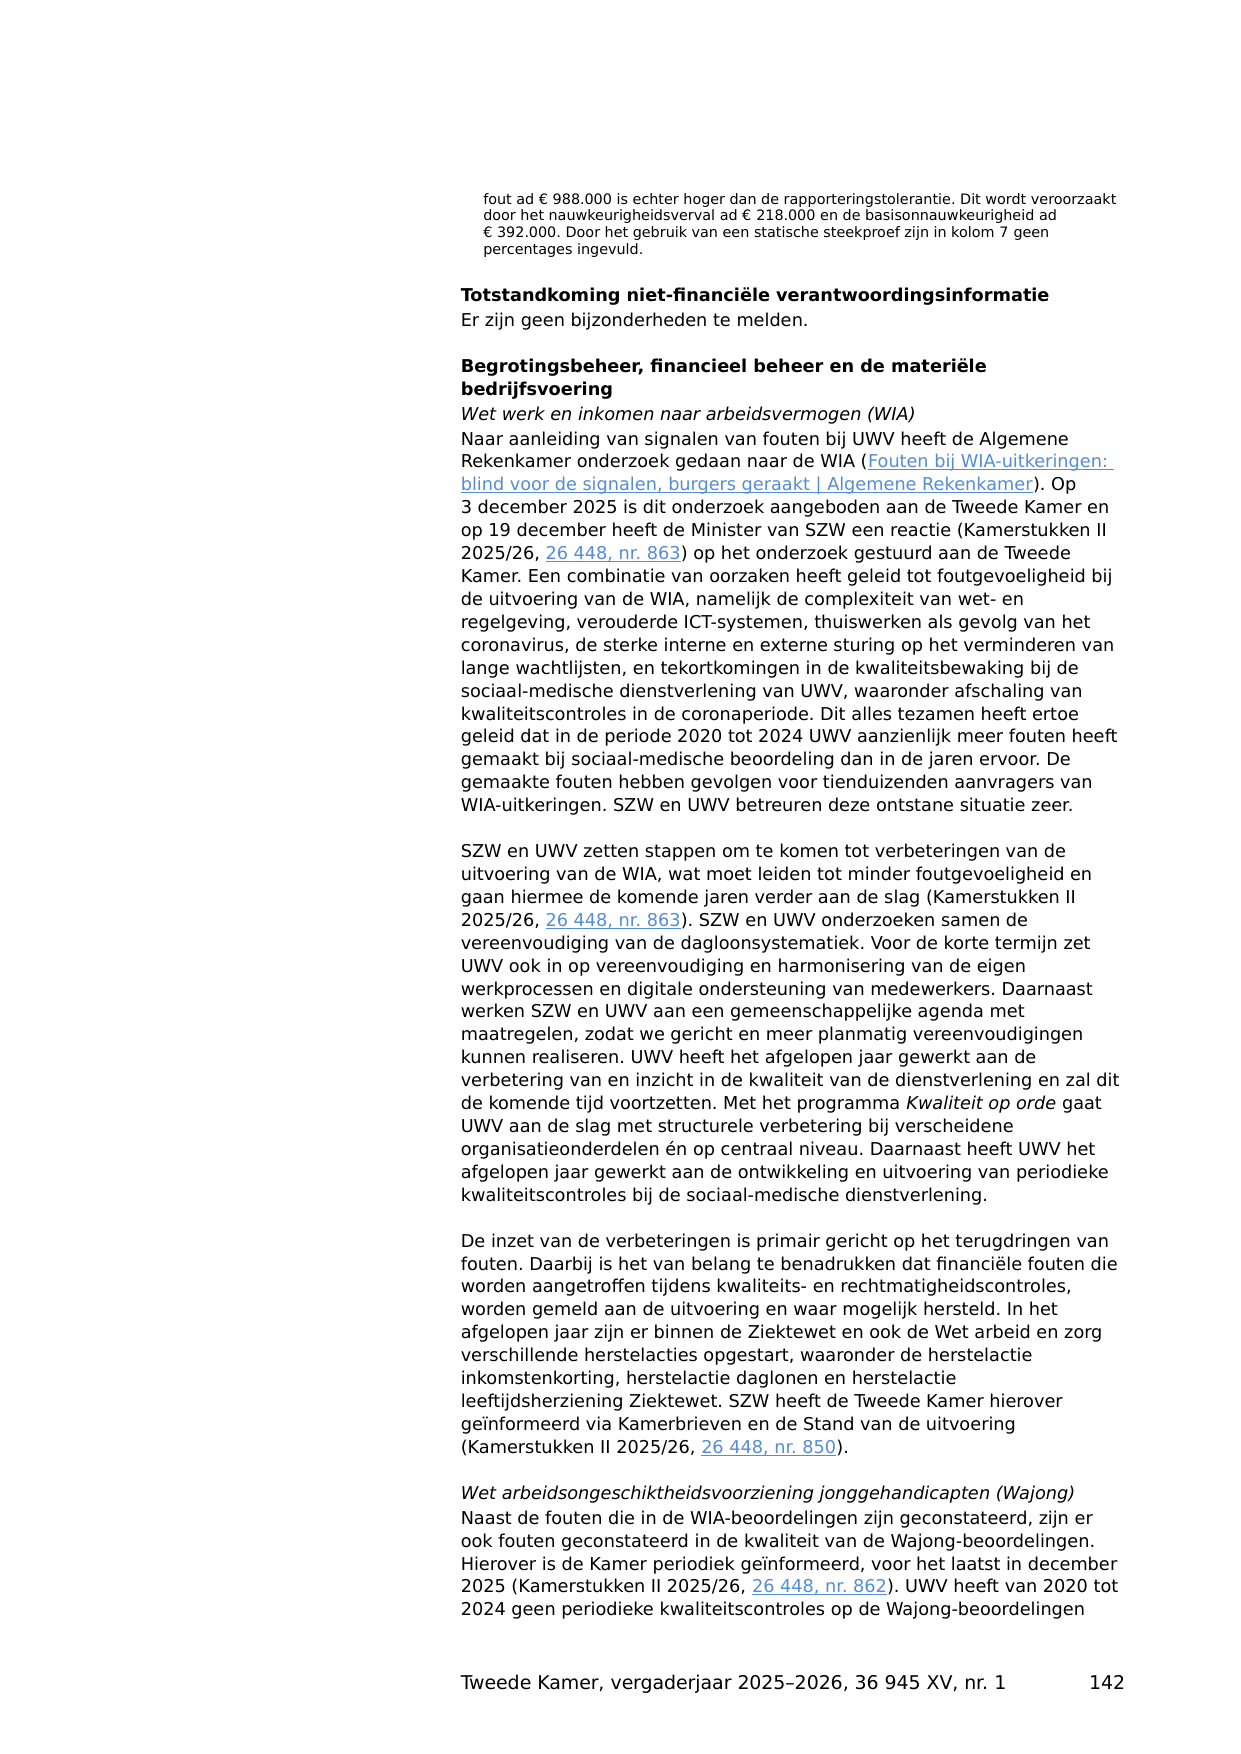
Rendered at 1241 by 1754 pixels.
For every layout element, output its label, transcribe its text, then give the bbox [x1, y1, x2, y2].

text Wet arbeidsongeschiktheidsvoorziening jonggehandicapten (Wajong) [461, 1481, 1125, 1504]
text Er zĳn geen bĳzonderheden te melden. [461, 308, 1125, 331]
text Wet werk en inkomen naar arbeidsvermogen (WIA) [461, 402, 1125, 424]
text De inzet van de verbeteringen is primair gericht op het terugdringen van fouten. Daarbij is het van belang te benadrukken dat financiële fouten die worden aangetroffen tijdens kwaliteits- en rechtmatigheidscontroles, worden gemeld aan de uitvoering en waar mogelijk hersteld. In het afgelopen jaar zijn er binnen de Ziektewet en ook de Wet arbeid en zorg verschillende herstelacties opgestart, waaronder de herstelactie inkomstenkorting, herstelactie daglonen en herstelactie leeftijdsherziening Ziektewet. SZW heeft de Tweede Kamer hierover geïnformeerd via Kamerbrieven en de Stand van de uitvoering (Kamerstukken II 2025/26, 26 448, nr. 850). [461, 1229, 1125, 1458]
text Naast de fouten die in de WIA-beoordelingen zijn geconstateerd, zijn er ook fouten geconstateerd in de kwaliteit van de Wajong-beoordelingen. Hierover is de Kamer periodiek geïnformeerd, voor het laatst in december 2025 (Kamerstukken II 2025/26, 26 448, nr. 862). UWV heeft van 2020 tot 2024 geen periodieke kwaliteitscontroles op de Wajong-beoordelingen [461, 1506, 1125, 1620]
list fout ad € 988.000 is echter hoger dan de rapporteringstolerantie. Dit wordt veroorzaakt door het nauwkeurigheidsverval ad € 218.000 en de basisonnauwkeurigheid ad € 392.000. Door het gebruik van een statische steekproef zijn in kolom 7 geen percentages ingevuld. [461, 191, 1125, 258]
text Totstandkoming niet-financiële verantwoordingsinformatie [461, 283, 1125, 306]
text Naar aanleiding van signalen van fouten bij UWV heeft de Algemene Rekenkamer onderzoek gedaan naar de WIA (Fouten bij WIA-uitkeringen: blind voor de signalen, burgers geraakt | Algemene Rekenkamer). Op 3 december 2025 is dit onderzoek aangeboden aan de Tweede Kamer en op 19 december heeft de Minister van SZW een reactie (Kamerstukken II 2025/26, 26 448, nr. 863) op het onderzoek gestuurd aan de Tweede Kamer. Een combinatie van oorzaken heeft geleid tot foutgevoeligheid bij de uitvoering van de WIA, namelijk de complexiteit van wet- en regelgeving, verouderde ICT-systemen, thuiswerken als gevolg van het coronavirus, de sterke interne en externe sturing op het verminderen van lange wachtlijsten, en tekortkomingen in de kwaliteitsbewaking bij de sociaal-medische dienstverlening van UWV, waaronder afschaling van kwaliteitscontroles in de coronaperiode. Dit alles tezamen heeft ertoe geleid dat in de periode 2020 tot 2024 UWV aanzienlijk meer fouten heeft gemaakt bij sociaal-medische beoordeling dan in de jaren ervoor. De gemaakte fouten hebben gevolgen voor tienduizenden aanvragers van WIA-uitkeringen. SZW en UWV betreuren deze ontstane situatie zeer. [461, 427, 1125, 816]
text Begrotingsbeheer, financieel beheer en de materiële bedrijfsvoering [461, 354, 1125, 399]
text SZW en UWV zetten stappen om te komen tot verbeteringen van de uitvoering van de WIA, wat moet leiden tot minder foutgevoeligheid en gaan hiermee de komende jaren verder aan de slag (Kamerstukken II 2025/26, 26 448, nr. 863). SZW en UWV onderzoeken samen de vereenvoudiging van de dagloonsystematiek. Voor de korte termijn zet UWV ook in op vereenvoudiging en harmonisering van de eigen werkprocessen en digitale ondersteuning van medewerkers. Daarnaast werken SZW en UWV aan een gemeenschappelijke agenda met maatregelen, zodat we gericht en meer planmatig vereenvoudigingen kunnen realiseren. UWV heeft het afgelopen jaar gewerkt aan de verbetering van en inzicht in de kwaliteit van de dienstverlening en zal dit de komende tijd voortzetten. Met het programma Kwaliteit op orde gaat UWV aan de slag met structurele verbetering bij verscheidene organisatieonderdelen én op centraal niveau. Daarnaast heeft UWV het afgelopen jaar gewerkt aan de ontwikkeling en uitvoering van periodieke kwaliteitscontroles bij de sociaal-medische dienstverlening. [461, 839, 1125, 1206]
